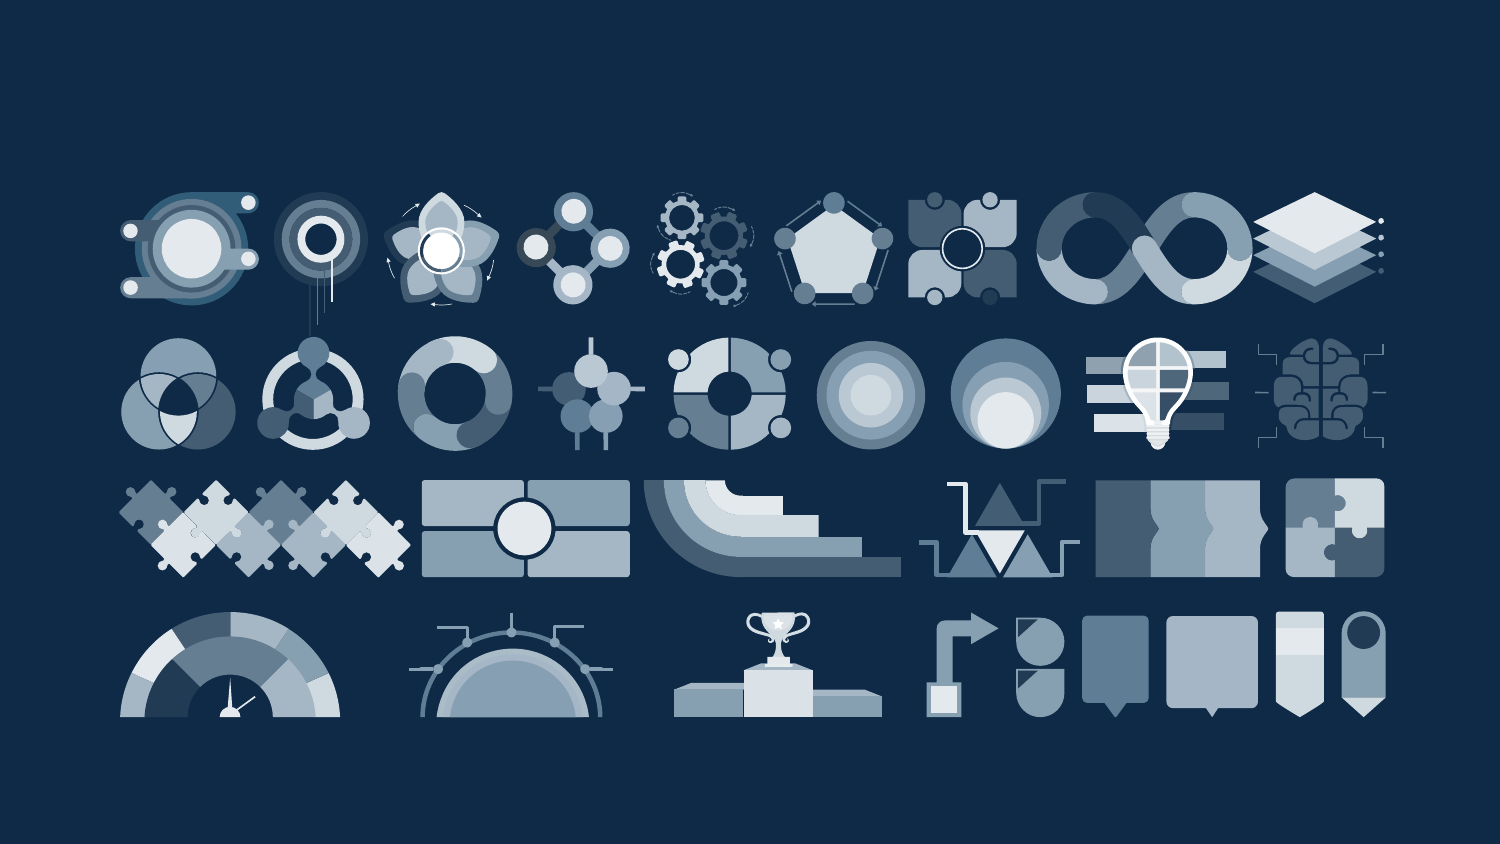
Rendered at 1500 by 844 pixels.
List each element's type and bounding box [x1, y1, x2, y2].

text_box [527, 531, 630, 578]
text_box [121, 338, 236, 450]
text_box [219, 677, 256, 718]
text_box [420, 627, 603, 718]
text_box [656, 196, 748, 305]
text_box [383, 192, 500, 303]
text_box [1036, 192, 1377, 305]
text_box [1166, 616, 1258, 718]
text_box [497, 501, 552, 556]
text_box [1086, 337, 1229, 450]
text_box [908, 192, 1017, 306]
text_box [950, 338, 1061, 449]
text_box [1275, 611, 1324, 718]
text_box [1082, 615, 1149, 718]
text_box [672, 192, 694, 197]
text_box [816, 340, 926, 450]
text_box [1002, 534, 1053, 578]
text_box [430, 302, 453, 307]
text_box [1322, 338, 1368, 441]
text_box [977, 530, 1025, 574]
text_box [120, 612, 341, 718]
text_box [947, 535, 997, 578]
text_box [774, 192, 894, 307]
text_box [273, 192, 369, 336]
text_box [1095, 480, 1269, 578]
text_box [1016, 668, 1065, 718]
text_box [730, 337, 792, 393]
text_box [1378, 251, 1384, 258]
text_box [732, 292, 749, 308]
text_box [527, 480, 630, 527]
text_box [421, 531, 524, 578]
text_box [650, 252, 655, 274]
text_box [1016, 617, 1065, 666]
text_box [750, 226, 755, 247]
text_box [730, 394, 792, 450]
text_box [516, 192, 630, 305]
text_box [397, 336, 513, 451]
text_box [402, 203, 420, 217]
text_box [120, 192, 259, 306]
text_box [257, 336, 370, 450]
text_box [486, 259, 494, 281]
text_box [669, 290, 691, 295]
text_box [674, 612, 883, 717]
text_box [436, 648, 589, 718]
text_box [926, 612, 999, 718]
text_box [668, 337, 729, 393]
text_box [1341, 611, 1386, 718]
text_box [975, 482, 1022, 526]
text_box [668, 394, 729, 450]
text_box [1285, 478, 1385, 578]
text_box [386, 257, 395, 279]
text_box [119, 480, 411, 578]
text_box [552, 354, 631, 433]
text_box [1378, 267, 1384, 274]
text_box [643, 480, 901, 578]
text_box [1273, 338, 1319, 441]
text_box [714, 206, 736, 211]
text_box [421, 480, 524, 527]
text_box [463, 204, 482, 218]
text_box [1378, 234, 1384, 241]
